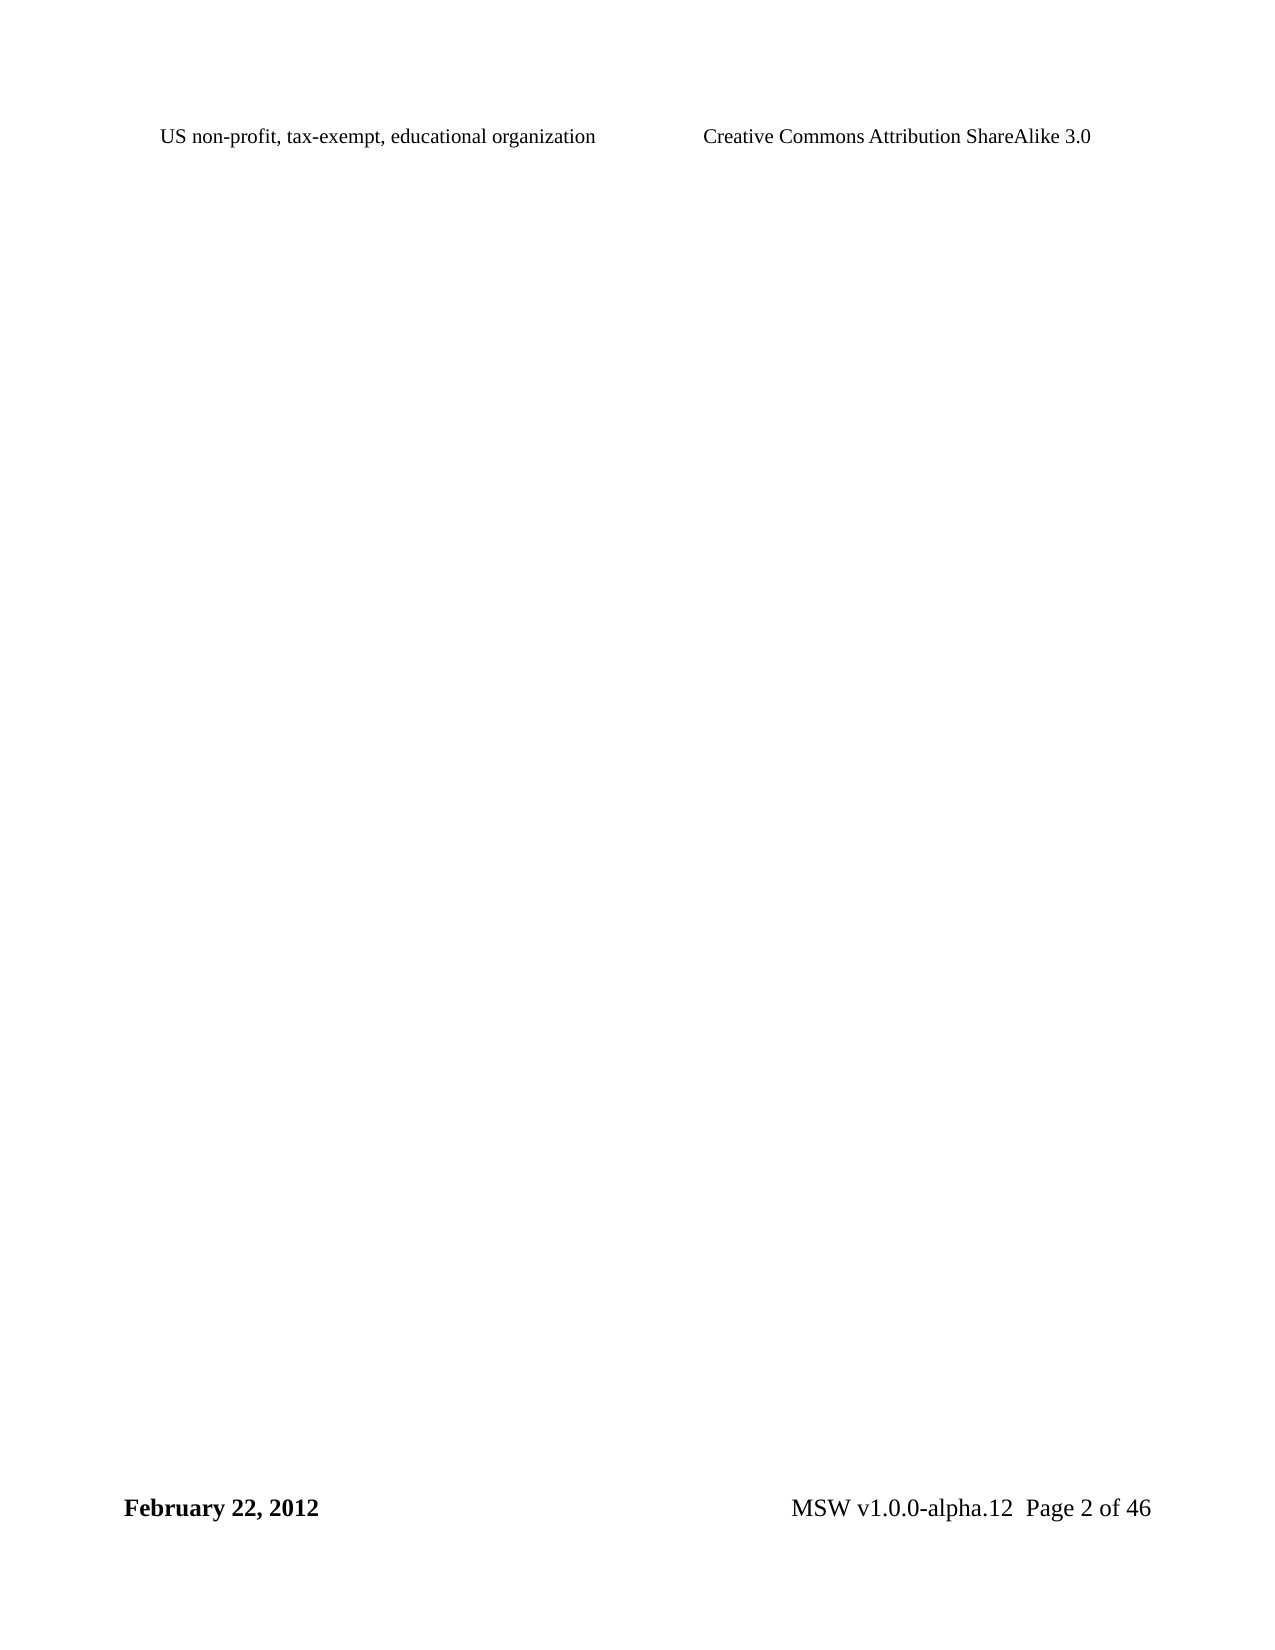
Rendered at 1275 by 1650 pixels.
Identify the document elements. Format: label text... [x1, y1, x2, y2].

table_header US non-profit, tax-exempt, educational organization [118, 118, 637, 154]
table_header Creative Commons Attribution ShareAlike 3.0 [638, 118, 1157, 154]
